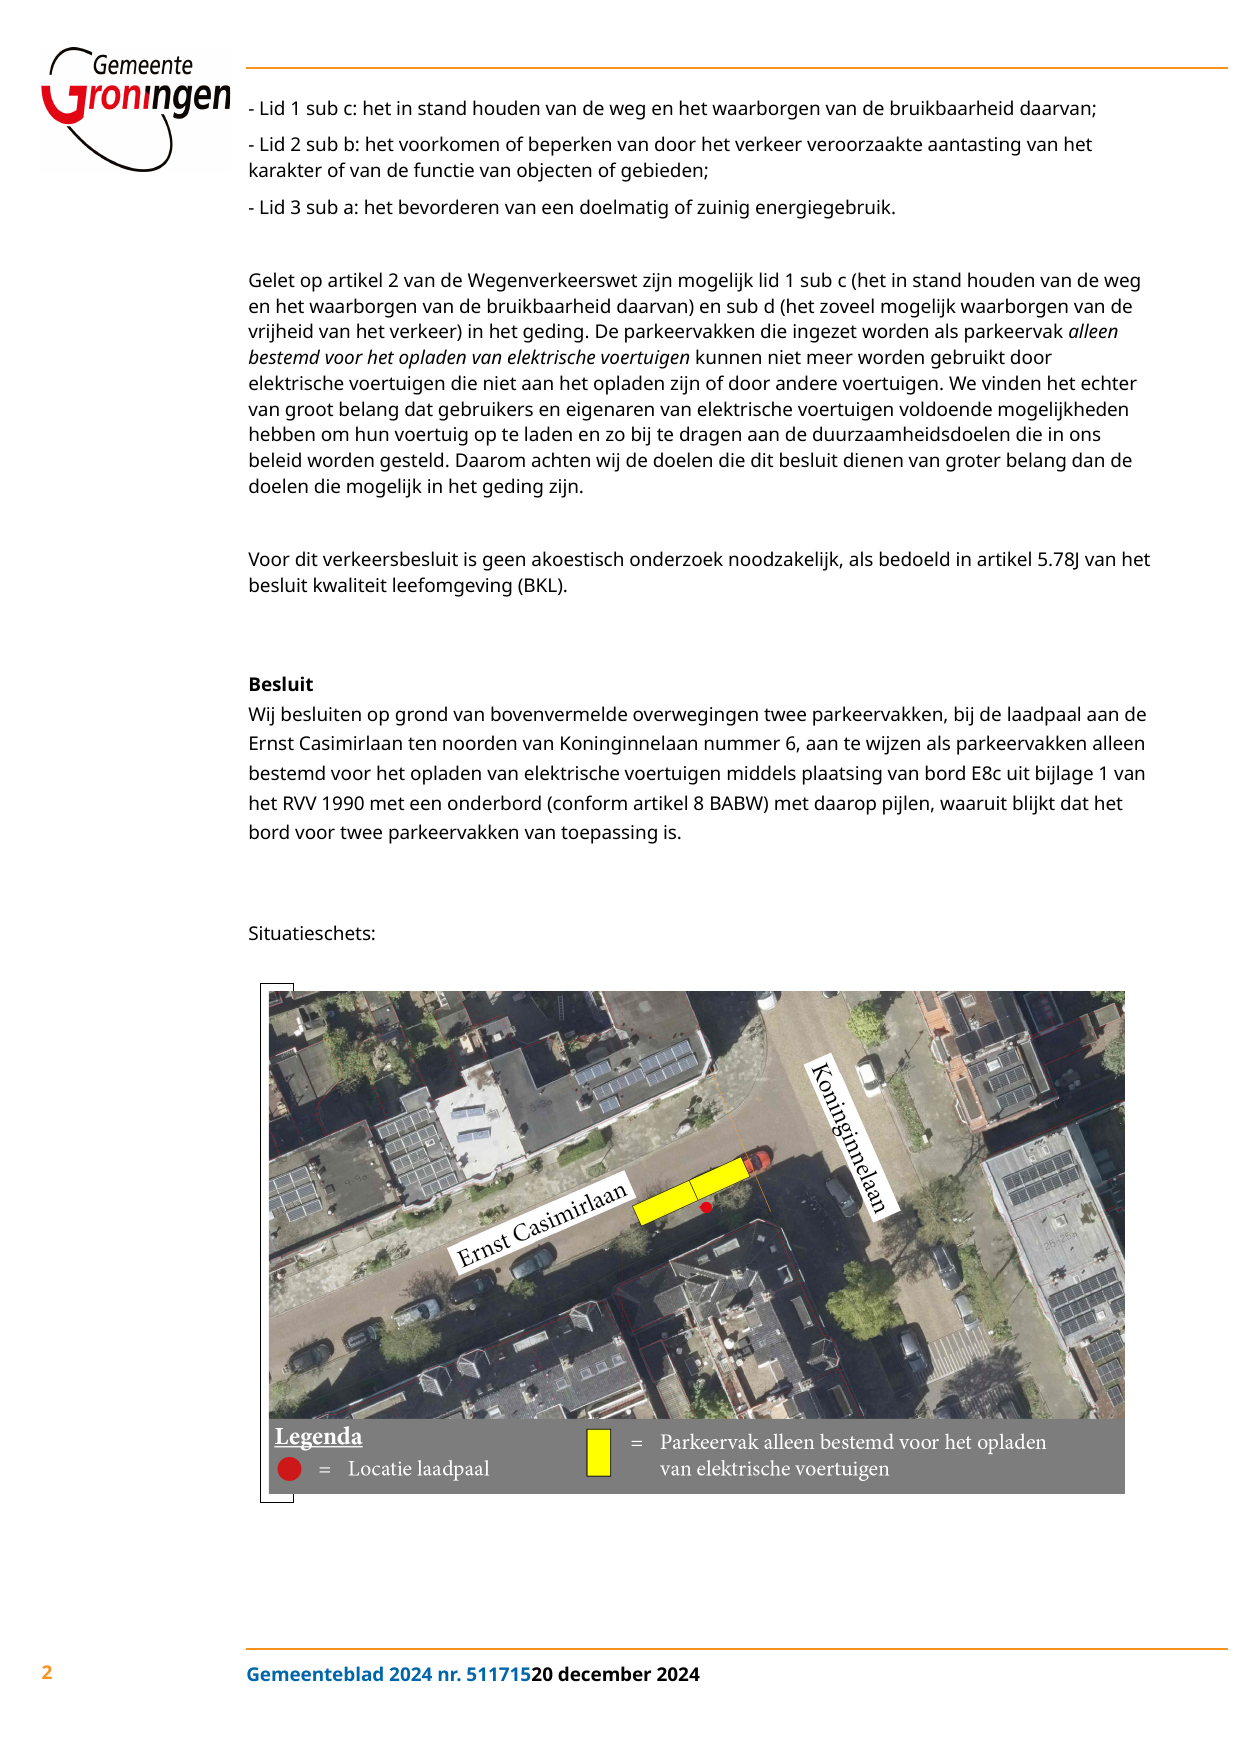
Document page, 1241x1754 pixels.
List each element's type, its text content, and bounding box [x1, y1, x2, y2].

text - Lid 2 sub b: het voorkomen of beperken van door het verkeer veroorzaakte aantasting van het karakter of van de functie van objecten of gebieden; [248, 131, 1152, 183]
text Wij besluiten op grond van bovenvermelde overwegingen twee parkeervakken, bij de laadpaal aan de Ernst Casimirlaan ten noorden van Koninginnelaan nummer 6, aan te wijzen als parkeervakken alleen bestemd voor het opladen van elektrische voertuigen middels plaatsing van bord E8c uit bijlage 1 van het RVV 1990 met een onderbord (conform artikel 8 BABW) met daarop pijlen, waaruit blijkt dat het bord voor twee parkeervakken van toepassing is. [248, 701, 1152, 845]
text - Lid 3 sub a: het bevorderen van een doelmatig of zuinig energiegebruik. [248, 194, 1152, 219]
text Voor dit verkeersbesluit is geen akoestisch onderzoek noodzakelijk, als bedoeld in artikel 5.78J van het besluit kwaliteit leefomgeving (BKL). [248, 546, 1152, 598]
text - Lid 1 sub c: het in stand houden van de weg en het waarborgen van de bruikbaarheid daarvan; [248, 95, 1152, 121]
text Besluit [248, 671, 1152, 697]
picture [268, 991, 1125, 1494]
text Gelet op artikel 2 van de Wegenverkeerswet zijn mogelijk lid 1 sub c (het in stand houden van de weg en het waarborgen van de bruikbaarheid daarvan) en sub d (het zoveel mogelijk waarborgen van de vrijheid van het verkeer) in het geding. De parkeervakken die ingezet worden als parkeervak alleen bestemd voor het opladen van elektrische voertuigen kunnen niet meer worden gebruikt door elektrische voertuigen die niet aan het opladen zijn of door andere voertuigen. We vinden het echter van groot belang dat gebruikers en eigenaren van elektrische voertuigen voldoende mogelijkheden hebben om hun voertuig op te laden en zo bij te dragen aan de duurzaamheidsdoelen die in ons beleid worden gesteld. Daarom achten wij de doelen die dit besluit dienen van groter belang dan de doelen die mogelijk in het geding zijn. [248, 267, 1152, 499]
text Situatieschets: [248, 920, 1152, 946]
picture [41, 47, 231, 172]
